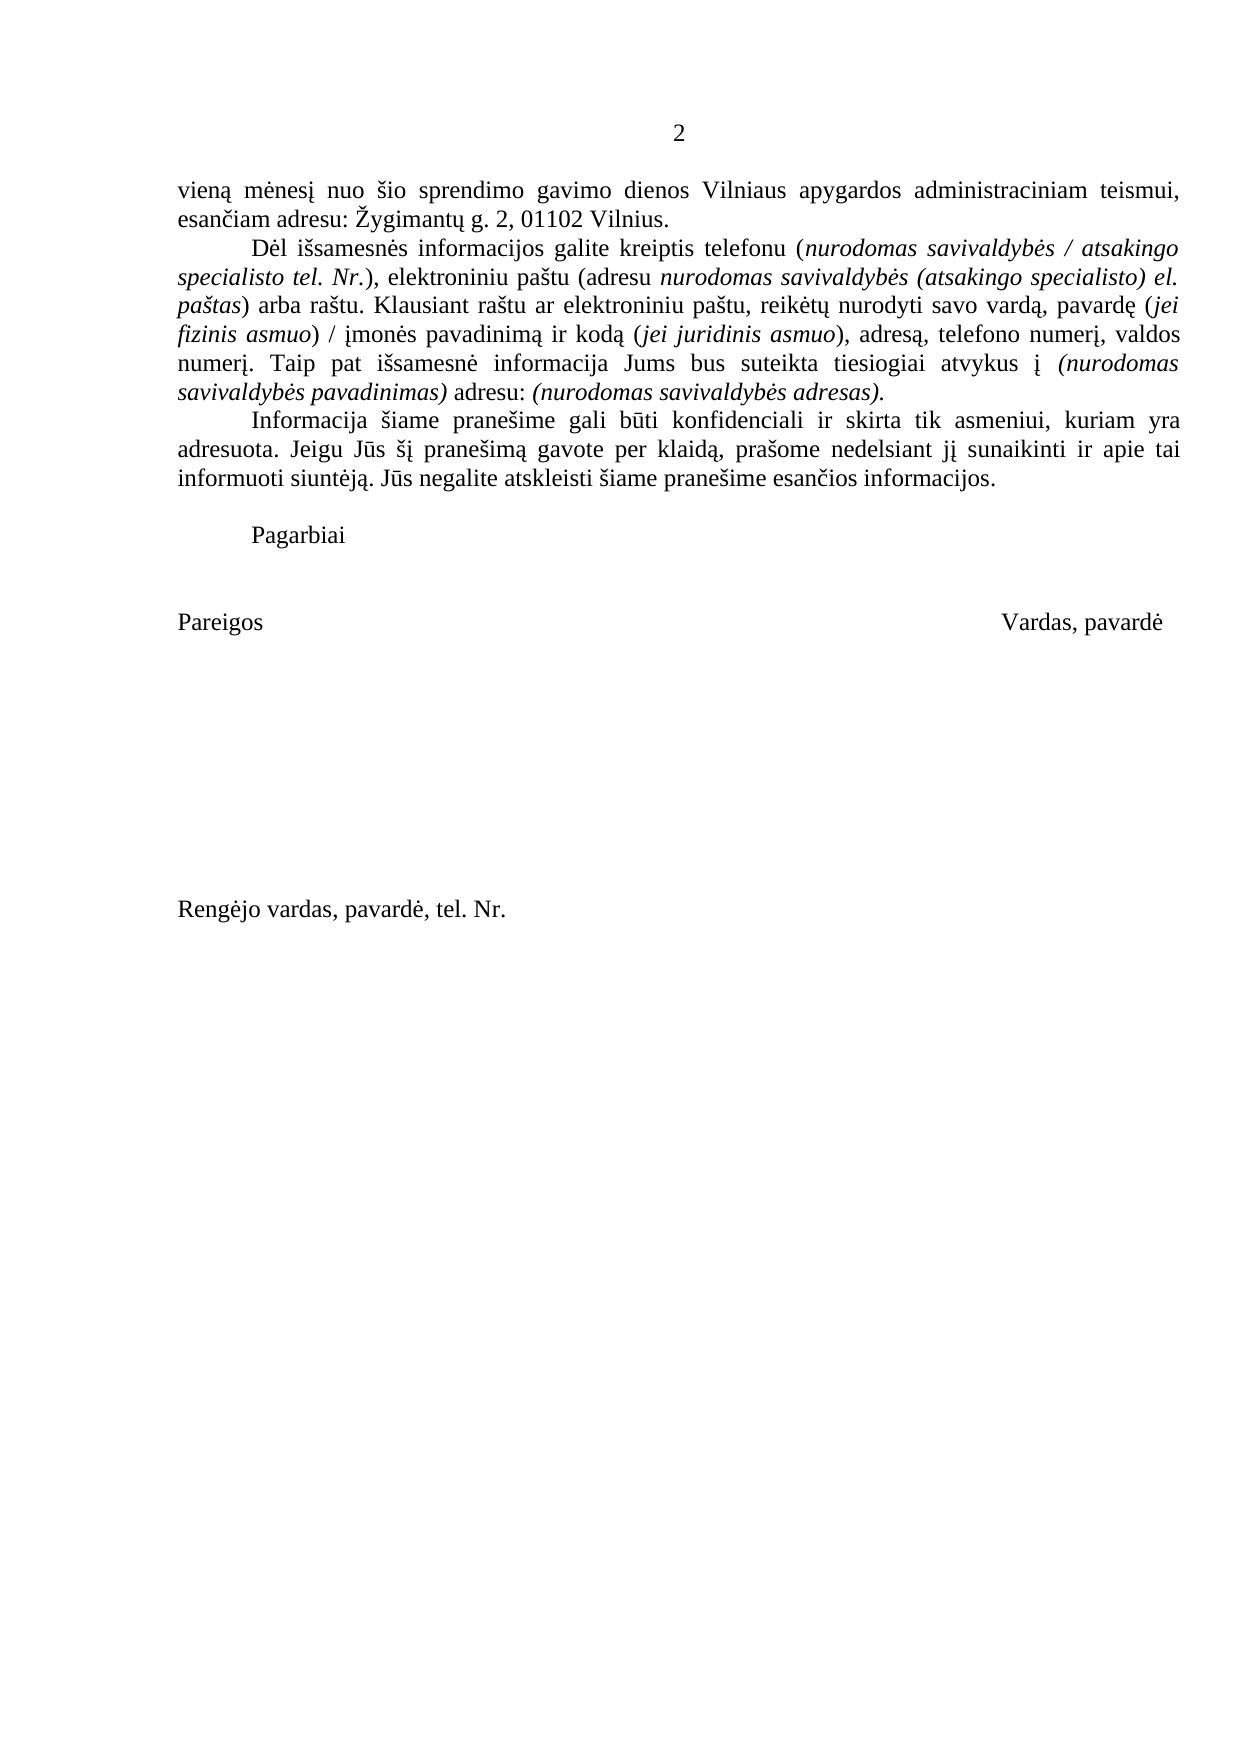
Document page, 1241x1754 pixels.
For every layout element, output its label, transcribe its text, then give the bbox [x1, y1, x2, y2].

text Rengėjo vardas, pavardė, tel. Nr. [177, 894, 1181, 923]
text Dėl išsamesnės informacijos galite kreiptis telefonu (nurodomas savivaldybės / atsakingo specialisto tel. Nr.), elektroniniu paštu (adresu nurodomas savivaldybės (atsakingo specialisto) el. paštas) arba raštu. Klausiant raštu ar elektroniniu paštu, reikėtų nurodyti savo vardą, pavardę (jei fizinis asmuo) / įmonės pavadinimą ir kodą (jei juridinis asmuo), adresą, telefono numerį, valdos numerį. Taip pat išsamesnė informacija Jums bus suteikta tiesiogiai atvykus į (nurodomas savivaldybės pavadinimas) adresu: (nurodomas savivaldybės adresas). [177, 233, 1181, 406]
text Informacija šiame pranešime gali būti konfidenciali ir skirta tik asmeniui, kuriam yra adresuota. Jeigu Jūs šį pranešimą gavote per klaidą, prašome nedelsiant jį sunaikinti ir apie tai informuoti siuntėją. Jūs negalite atskleisti šiame pranešime esančios informacijos. [177, 406, 1181, 492]
text Pareigos Vardas, pavardė [177, 607, 1181, 636]
text vieną mėnesį nuo šio sprendimo gavimo dienos Vilniaus apygardos administraciniam teismui, esančiam adresu: Žygimantų g. 2, 01102 Vilnius. [177, 176, 1181, 233]
text Pagarbiai [177, 521, 1181, 549]
